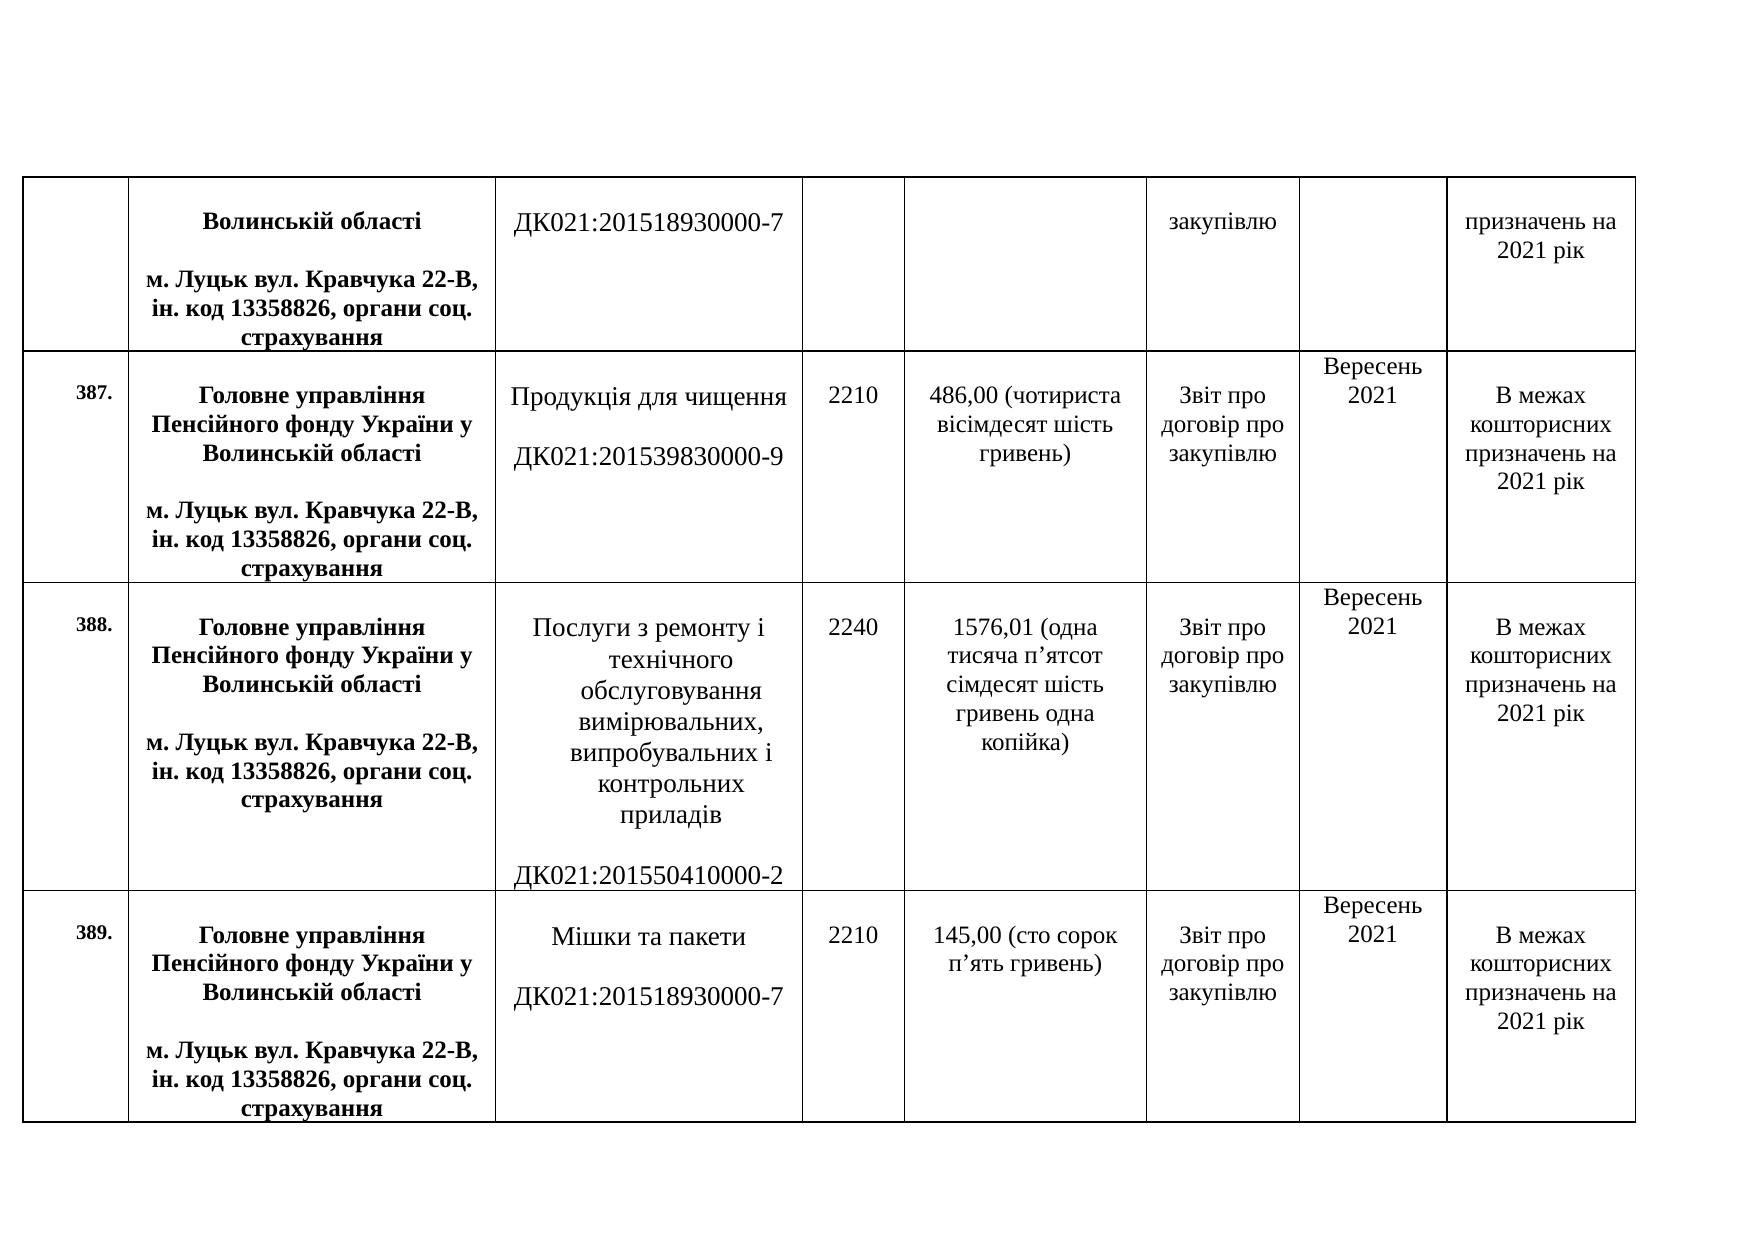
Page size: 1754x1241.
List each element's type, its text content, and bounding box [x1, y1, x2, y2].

table_cell 486,00 (чотириста вісімдесят шість гривень) [905, 352, 1146, 582]
table_cell [1300, 178, 1446, 350]
table_cell Головне управління Пенсійного фонду України у Волинській області м. Луцьк вул. Кравчука 22-В, ін. код 13358826, органи соц. страхування [129, 583, 495, 890]
table_cell 2210 [803, 352, 904, 582]
table_cell закупівлю [1147, 178, 1299, 350]
table_cell призначень на 2021 рік [1448, 178, 1635, 350]
table_cell 145,00 (сто сорок п’ять гривень) [905, 891, 1146, 1121]
table_cell Звіт про договір про закупівлю [1147, 583, 1299, 890]
table_cell Волинській області м. Луцьк вул. Кравчука 22-В, ін. код 13358826, органи соц. страхування [129, 178, 495, 350]
table_cell Звіт про договір про закупівлю [1147, 891, 1299, 1121]
table_cell 2240 [803, 583, 904, 890]
table_cell [24, 583, 128, 890]
table_cell [905, 178, 1146, 350]
table_cell 1576,01 (одна тисяча п’ятсот сімдесят шість гривень одна копійка) [905, 583, 1146, 890]
table_cell [24, 178, 128, 350]
table_cell Головне управління Пенсійного фонду України у Волинській області м. Луцьк вул. Кравчука 22-В, ін. код 13358826, органи соц. страхування [129, 891, 495, 1121]
table_cell Мішки та пакети ДК021:201518930000-7 [496, 891, 802, 1121]
table_cell В межах кошторисних призначень на 2021 рік [1448, 583, 1635, 890]
table_cell Звіт про договір про закупівлю [1147, 352, 1299, 582]
table_cell Головне управління Пенсійного фонду України у Волинській області м. Луцьк вул. Кравчука 22-В, ін. код 13358826, органи соц. страхування [129, 352, 495, 582]
table_cell Вересень 2021 [1300, 891, 1446, 1121]
table_cell ДК021:201518930000-7 [496, 178, 802, 350]
table_cell Вересень 2021 [1300, 583, 1446, 890]
table_cell В межах кошторисних призначень на 2021 рік [1448, 891, 1635, 1121]
table_cell Послуги з ремонту і технічного обслуговування вимірювальних, випробувальних і контрольних приладів ДК021:201550410000-2 [496, 583, 802, 890]
table_cell В межах кошторисних призначень на 2021 рік [1448, 352, 1635, 582]
table_cell [24, 891, 128, 1121]
table_cell Вересень 2021 [1300, 352, 1446, 582]
table_cell 2210 [803, 891, 904, 1121]
table_cell [803, 178, 904, 350]
table_cell [24, 352, 128, 582]
table_cell Продукція для чищення ДК021:201539830000-9 [496, 352, 802, 582]
